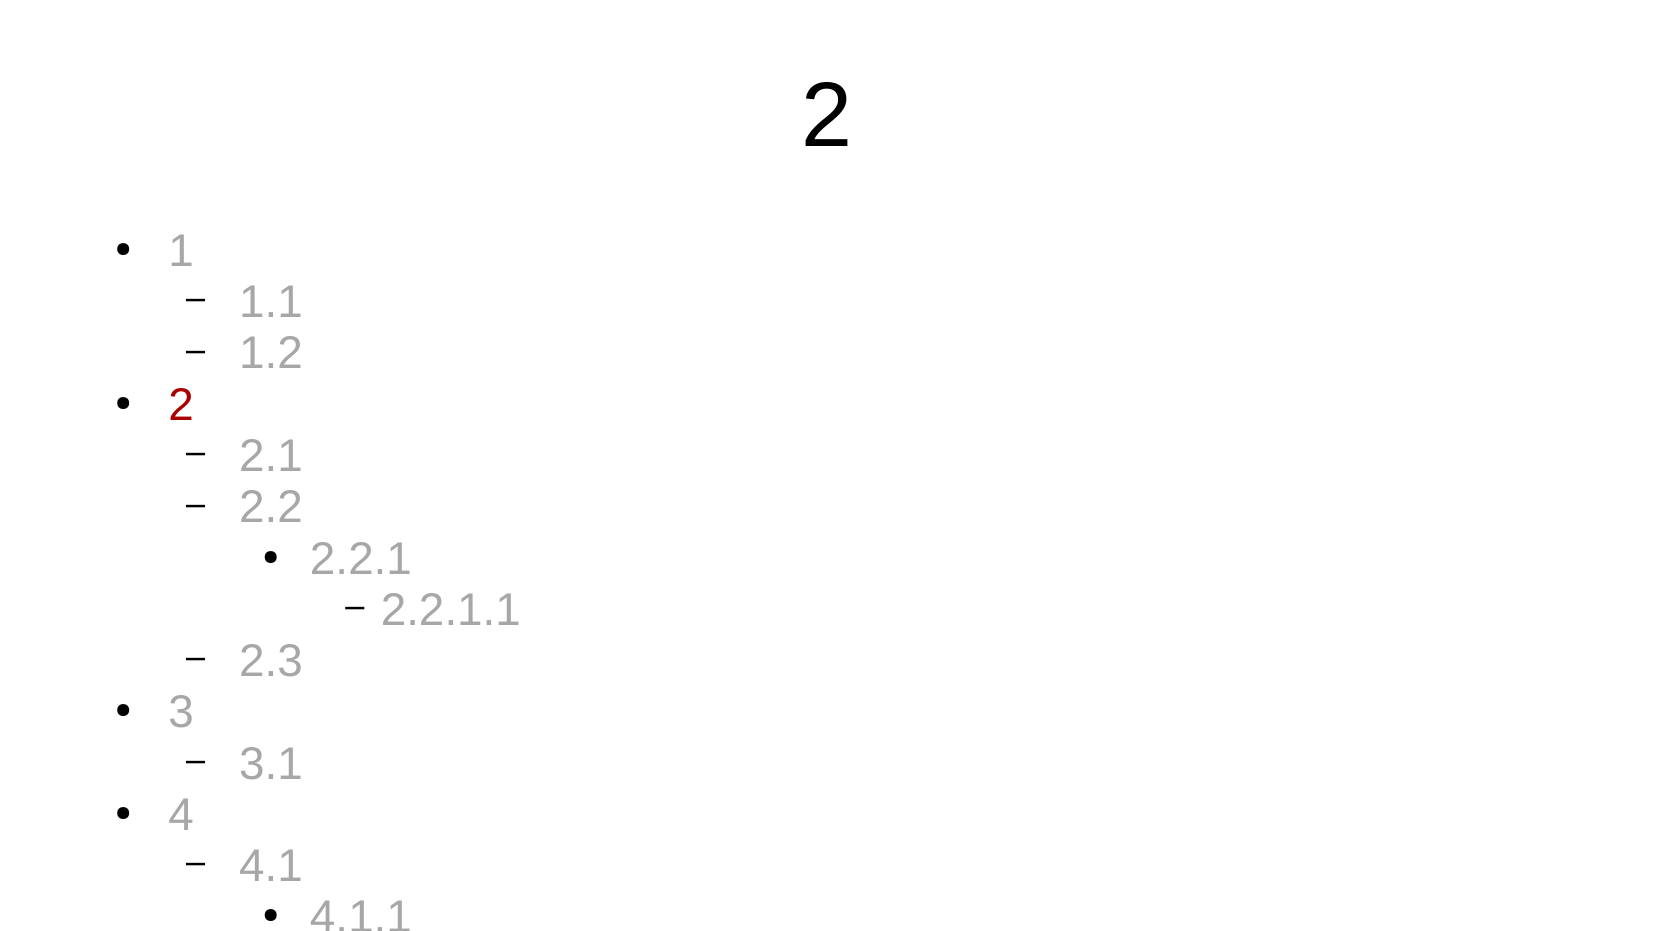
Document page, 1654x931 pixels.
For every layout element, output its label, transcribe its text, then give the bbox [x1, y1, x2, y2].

title 2 [82, 37, 1571, 193]
text_box 1 1.1 1.2 2 2.1 2.2 2.2.1 2.2.1.1 2.3 3 3.1 4 4.1 4.1.1 [82, 217, 1571, 931]
